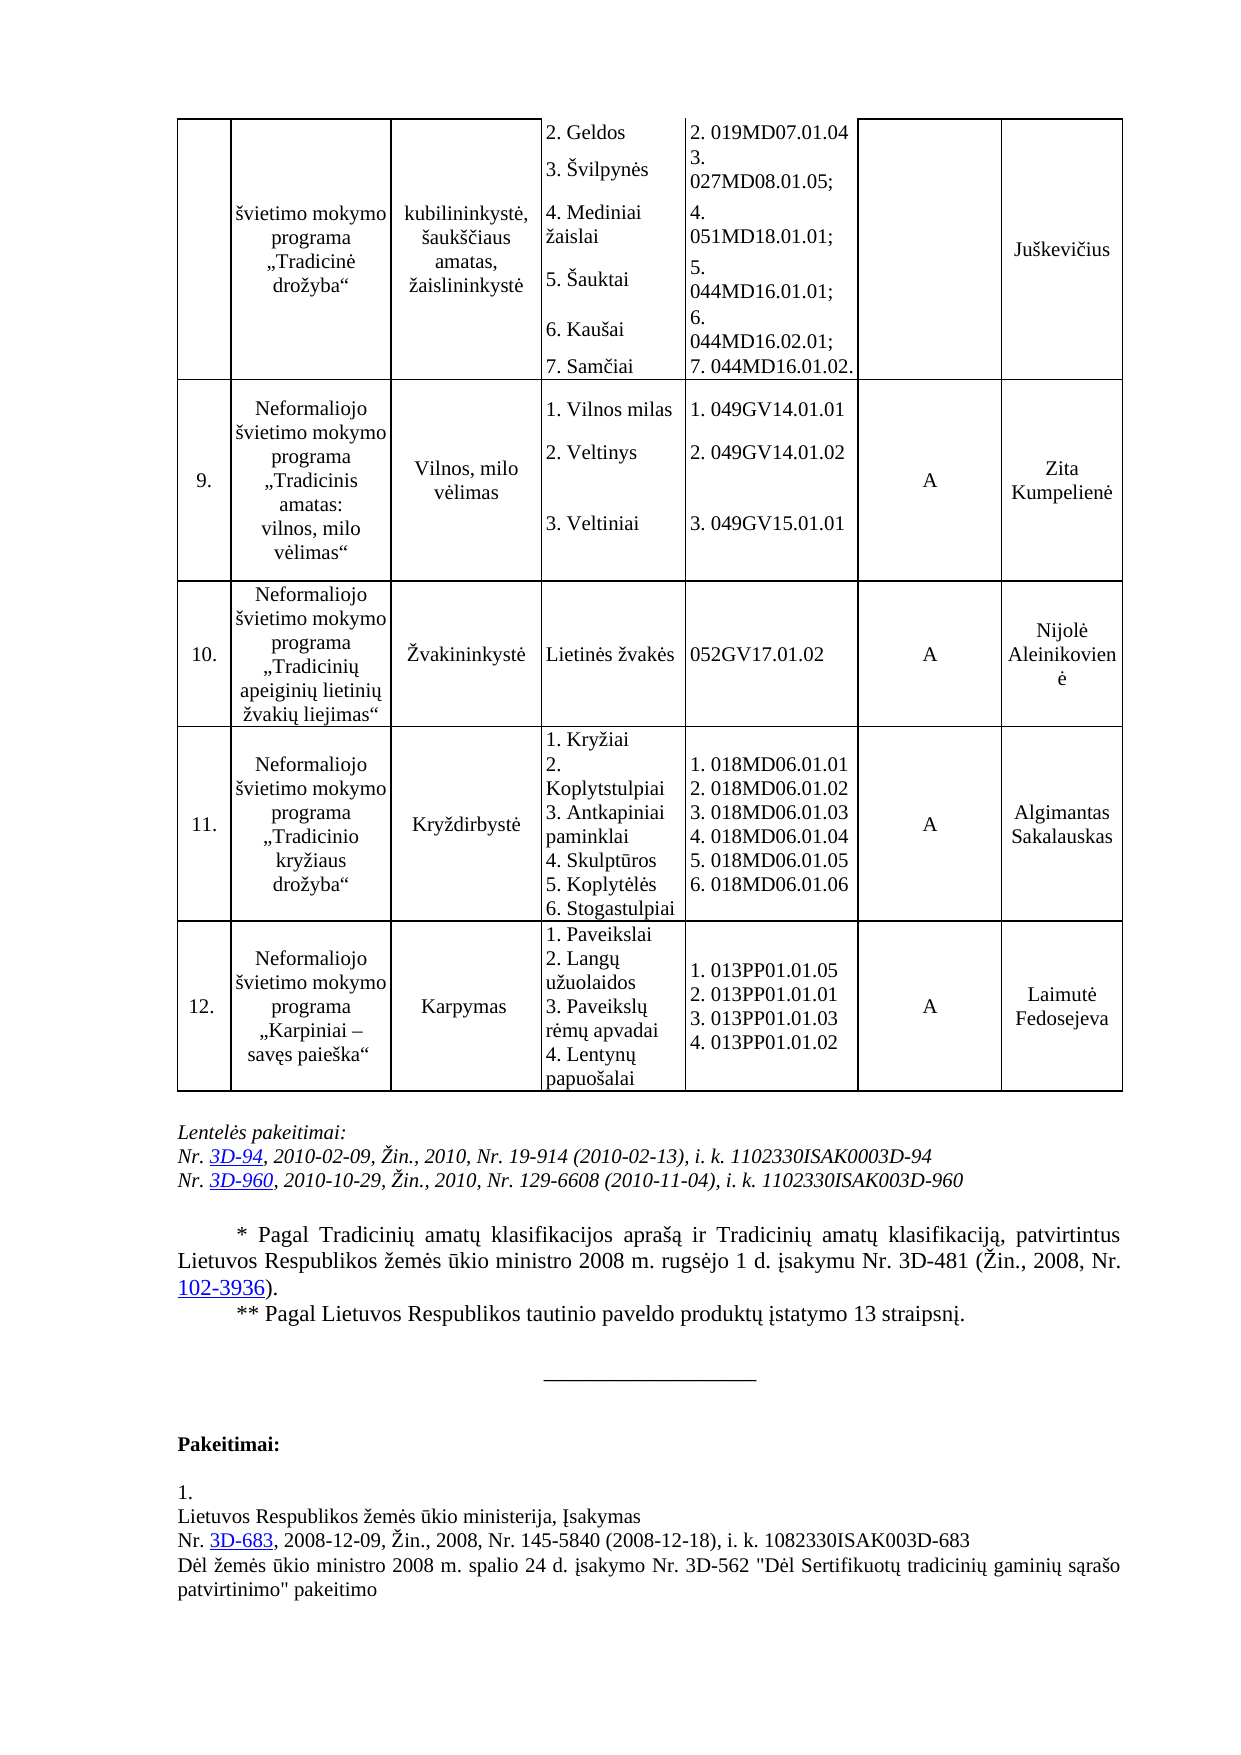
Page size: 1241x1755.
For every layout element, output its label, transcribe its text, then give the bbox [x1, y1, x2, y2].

table_cell [178, 120, 230, 378]
table_cell A [859, 922, 1001, 1090]
table_cell 1. 049GV14.01.01 [686, 380, 857, 439]
table_cell Zita Kumpelienė [1002, 380, 1122, 580]
table_cell 1. 018MD06.01.01 2. 018MD06.01.02 3. 018MD06.01.03 4. 018MD06.01.04 5. 018MD06.01.05 6. 018MD06.01.06 [686, 727, 857, 920]
table_cell 6. Kaušai [542, 303, 685, 353]
table_cell 10. [178, 582, 230, 726]
table_cell 6. 044MD16.02.01; [686, 303, 857, 353]
text Lentelės pakeitimai: [177, 1120, 1122, 1144]
text 1. [177, 1480, 1122, 1504]
table_cell Lietinės žvakės [542, 582, 685, 726]
table_cell Juškevičius [1002, 120, 1122, 378]
text Lietuvos Respublikos žemės ūkio ministerija, Įsakymas [177, 1504, 1122, 1528]
table_cell Neformaliojo švietimo mokymo programa „Karpiniai – savęs paieška“ [232, 922, 390, 1090]
table_cell 2. Geldos [542, 118, 685, 144]
table_cell 1. Kryžiai 2. Koplytstulpiai 3. Antkapiniai paminklai 4. Skulptūros 5. Koplytėlės 6. Stogastulpiai [542, 727, 685, 920]
text Dėl žemės ūkio ministro 2008 m. spalio 24 d. įsakymo Nr. 3D-562 "Dėl Sertifikuotų tradicinių gaminių sąrašo patvirtinimo" pakeitimo [177, 1552, 1122, 1601]
table_cell Vilnos, milo vėlimas [392, 380, 541, 580]
table_cell 052GV17.01.02 [686, 582, 857, 726]
table_cell 2. 019MD07.01.04 [686, 118, 857, 144]
table_cell 3. 049GV15.01.01 [686, 464, 857, 580]
table_cell 1. Vilnos milas [542, 380, 685, 439]
table_cell Algimantas Sakalauskas [1002, 727, 1122, 920]
table_cell 9. [178, 380, 230, 580]
table_cell 4. Mediniai žaislai [542, 194, 685, 253]
table_cell Karpymas [392, 922, 541, 1090]
table_cell Žvakininkystė [392, 582, 541, 726]
text * Pagal Tradicinių amatų klasifikacijos aprašą ir Tradicinių amatų klasifikaciją, patvirtintus Lietuvos Respublikos žemės ūkio ministro 2008 m. rugsėjo 1 d. įsakymu Nr. 3D-481 (Žin., 2008, Nr. 102-3936). [177, 1221, 1122, 1300]
table_cell 7. 044MD16.01.02. [686, 353, 857, 378]
table_cell 1. Paveikslai 2. Langų užuolaidos 3. Paveikslų rėmų apvadai 4. Lentynų papuošalai [542, 922, 685, 1090]
table_cell A [859, 380, 1001, 580]
table_cell Neformaliojo švietimo mokymo programa „Tradicinis amatas: vilnos, milo vėlimas“ [232, 380, 390, 580]
table_cell A [859, 582, 1001, 726]
table_cell [859, 120, 1001, 378]
text Nr. 3D-94, 2010-02-09, Žin., 2010, Nr. 19-914 (2010-02-13), i. k. 1102330ISAK0003D-94 [177, 1144, 1122, 1168]
table_cell Neformaliojo švietimo mokymo programa „Tradicinių apeiginių lietinių žvakių liejimas“ [232, 582, 390, 726]
table_cell 3. 027MD08.01.05; [686, 144, 857, 193]
table_cell Kryždirbystė [392, 727, 541, 920]
text Nr. 3D-960, 2010-10-29, Žin., 2010, Nr. 129-6608 (2010-11-04), i. k. 1102330ISAK003D-960 [177, 1168, 1122, 1192]
table_cell kubilininkystė, šaukščiaus amatas, žaislininkystė [392, 120, 541, 378]
text Pakeitimai: [177, 1432, 1122, 1456]
table_cell 2. 049GV14.01.02 [686, 439, 857, 464]
table_cell 12. [178, 922, 230, 1090]
table_cell 2. Veltinys [542, 439, 685, 464]
text ** Pagal Lietuvos Respublikos tautinio paveldo produktų įstatymo 13 straipsnį. [177, 1300, 1122, 1327]
text _________________ [177, 1355, 1122, 1384]
table_cell švietimo mokymo programa „Tradicinė drožyba“ [232, 120, 390, 378]
table_cell 3. Švilpynės [542, 144, 685, 193]
table_cell 4. 051MD18.01.01; [686, 194, 857, 253]
table_cell 5. Šauktai [542, 254, 685, 303]
table_cell 5. 044MD16.01.01; [686, 254, 857, 303]
table_cell 3. Veltiniai [542, 464, 685, 580]
table_cell A [859, 727, 1001, 920]
table_cell Neformaliojo švietimo mokymo programa „Tradicinio kryžiaus drožyba“ [232, 727, 390, 920]
table_cell Laimutė Fedosejeva [1002, 922, 1122, 1090]
table_cell 1. 013PP01.01.05 2. 013PP01.01.01 3. 013PP01.01.03 4. 013PP01.01.02 [686, 922, 857, 1090]
table_cell 7. Samčiai [542, 353, 685, 378]
table_cell Nijolė Aleinikovienė [1002, 582, 1122, 726]
text Nr. 3D-683, 2008-12-09, Žin., 2008, Nr. 145-5840 (2008-12-18), i. k. 1082330ISAK003D-683 [177, 1528, 1122, 1552]
table_cell 11. [178, 727, 230, 920]
